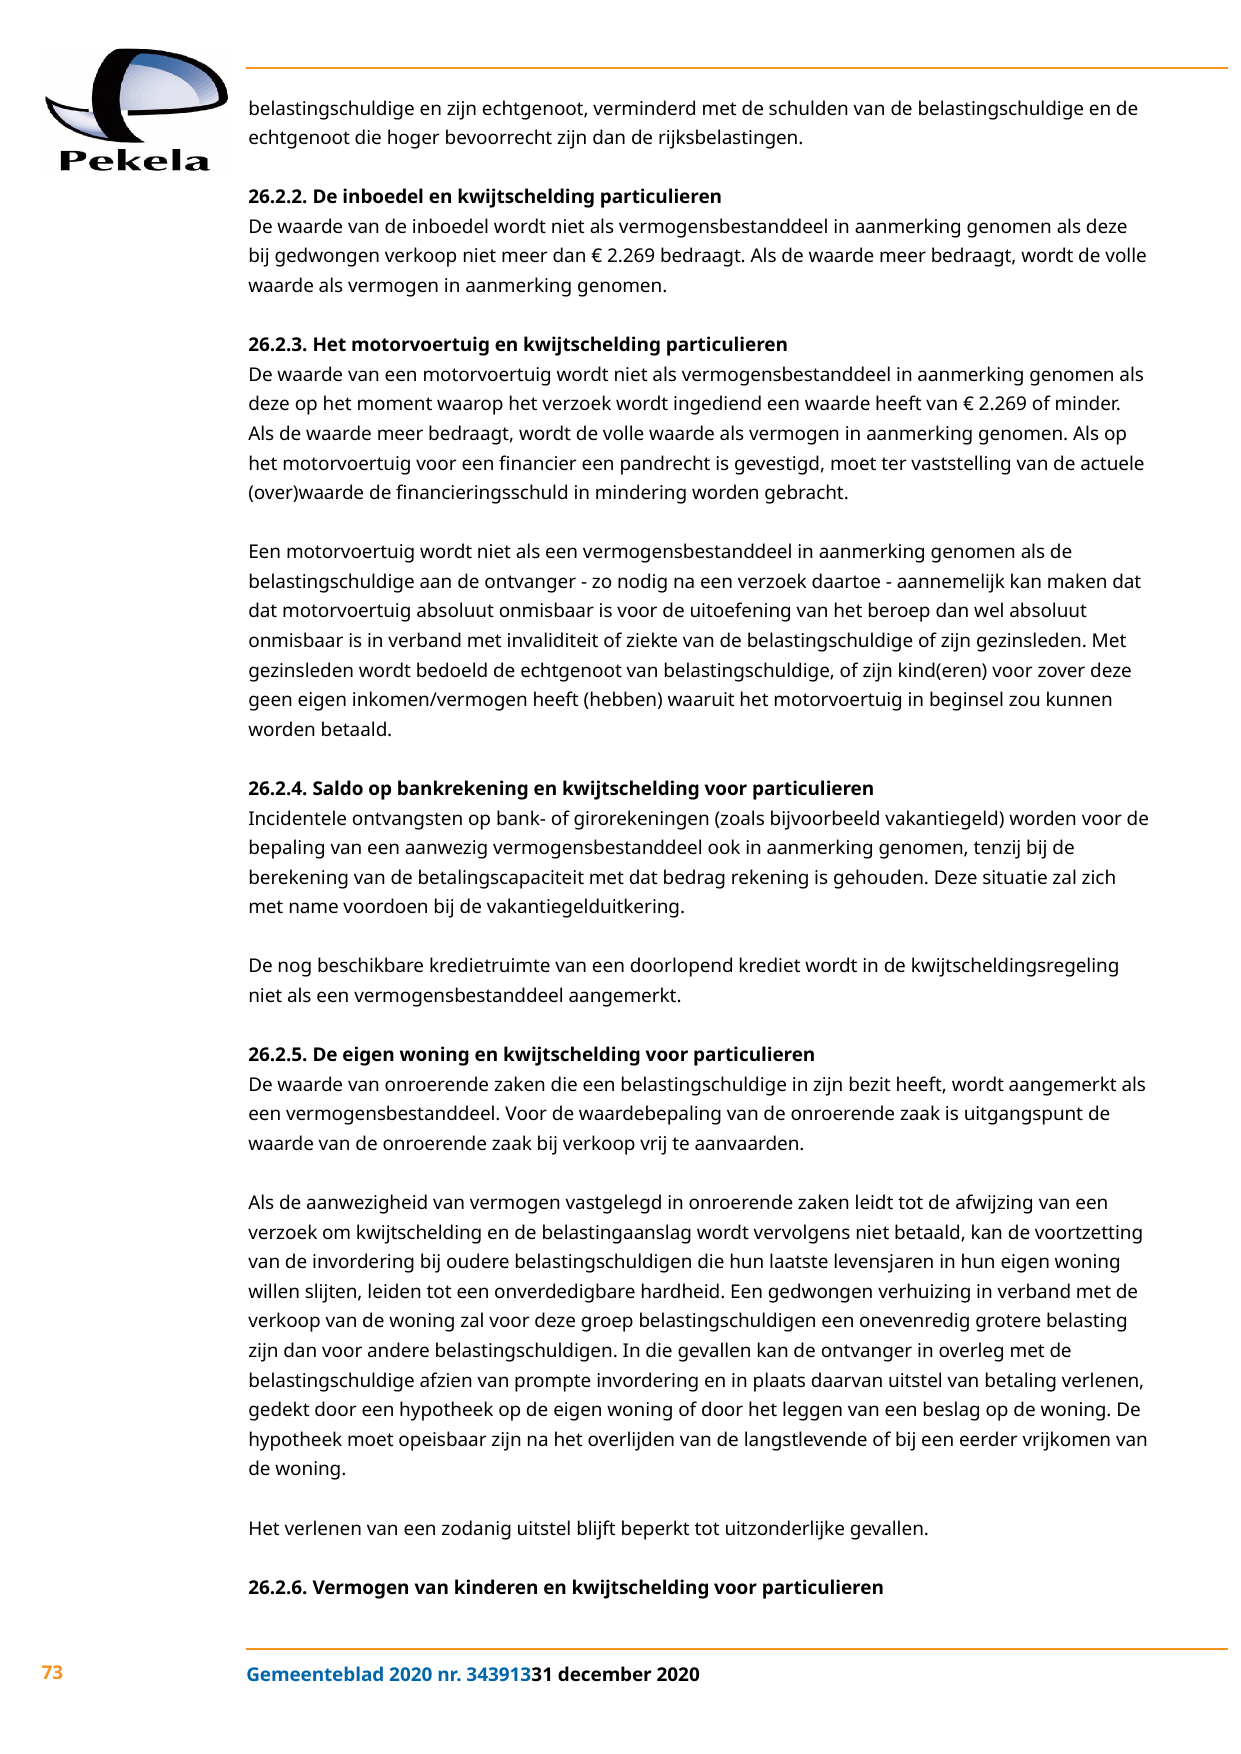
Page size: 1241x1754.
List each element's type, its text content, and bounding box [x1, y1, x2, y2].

text Het verlenen van een zodanig uitstel blijft beperkt tot uitzonderlijke gevallen. [248, 1515, 1152, 1541]
text Als de aanwezigheid van vermogen vastgelegd in onroerende zaken leidt tot de afwijzing van een verzoek om kwijtschelding en de belastingaanslag wordt vervolgens niet betaald, kan de voortzetting van de invordering bij oudere belastingschuldigen die hun laatste levensjaren in hun eigen woning willen slijten, leiden tot een onverdedigbare hardheid. Een gedwongen verhuizing in verband met de verkoop van de woning zal voor deze groep belastingschuldigen een onevenredig grotere belasting zijn dan voor andere belastingschuldigen. In die gevallen kan de ontvanger in overleg met de belastingschuldige afzien van prompte invordering en in plaats daarvan uitstel van betaling verlenen, gedekt door een hypotheek op de eigen woning of door het leggen van een beslag op de woning. De hypotheek moet opeisbaar zijn na het overlijden van de langstlevende of bij een eerder vrijkomen van de woning. [248, 1189, 1152, 1481]
text De nog beschikbare kredietruimte van een doorlopend krediet wordt in de kwijtscheldingsregeling niet als een vermogensbestanddeel aangemerkt. [248, 953, 1152, 1008]
text belastingschuldige en zijn echtgenoot, verminderd met de schulden van de belastingschuldige en de echtgenoot die hoger bevoorrecht zijn dan de rijksbelastingen. [248, 95, 1152, 150]
text 26.2.6. Vermogen van kinderen en kwijtschelding voor particulieren [248, 1574, 1152, 1600]
text 26.2.2. De inboedel en kwijtschelding particulieren [248, 183, 1152, 209]
text De waarde van onroerende zaken die een belastingschuldige in zijn bezit heeft, wordt aangemerkt als een vermogensbestanddeel. Voor de waardebepaling van de onroerende zaak is uitgangspunt de waarde van de onroerende zaak bij verkoop vrij te aanvaarden. [248, 1071, 1152, 1156]
text Incidentele ontvangsten op bank- of girorekeningen (zoals bijvoorbeeld vakantiegeld) worden voor de bepaling van een aanwezig vermogensbestanddeel ook in aanmerking genomen, tenzij bij de berekening van de betalingscapaciteit met dat bedrag rekening is gehouden. Deze situatie zal zich met name voordoen bij de vakantiegelduitkering. [248, 805, 1152, 919]
text De waarde van de inboedel wordt niet als vermogensbestanddeel in aanmerking genomen als deze bij gedwongen verkoop niet meer dan € 2.269 bedraagt. Als de waarde meer bedraagt, wordt de volle waarde als vermogen in aanmerking genomen. [248, 213, 1152, 298]
text Een motorvoertuig wordt niet als een vermogensbestanddeel in aanmerking genomen als de belastingschuldige aan de ontvanger - zo nodig na een verzoek daartoe - aannemelijk kan maken dat dat motorvoertuig absoluut onmisbaar is voor de uitoefening van het beroep dan wel absoluut onmisbaar is in verband met invaliditeit of ziekte van de belastingschuldige of zijn gezinsleden. Met gezinsleden wordt bedoeld de echtgenoot van belastingschuldige, of zijn kind(eren) voor zover deze geen eigen inkomen/vermogen heeft (hebben) waaruit het motorvoertuig in beginsel zou kunnen worden betaald. [248, 538, 1152, 742]
text 26.2.3. Het motorvoertuig en kwijtschelding particulieren [248, 331, 1152, 357]
text 26.2.5. De eigen woning en kwijtschelding voor particulieren [248, 1041, 1152, 1067]
text 26.2.4. Saldo op bankrekening en kwijtschelding voor particulieren [248, 775, 1152, 801]
picture [41, 47, 231, 172]
text De waarde van een motorvoertuig wordt niet als vermogensbestanddeel in aanmerking genomen als deze op het moment waarop het verzoek wordt ingediend een waarde heeft van € 2.269 of minder. Als de waarde meer bedraagt, wordt de volle waarde als vermogen in aanmerking genomen. Als op het motorvoertuig voor een financier een pandrecht is gevestigd, moet ter vaststelling van de actuele (over)waarde de financieringsschuld in mindering worden gebracht. [248, 361, 1152, 505]
